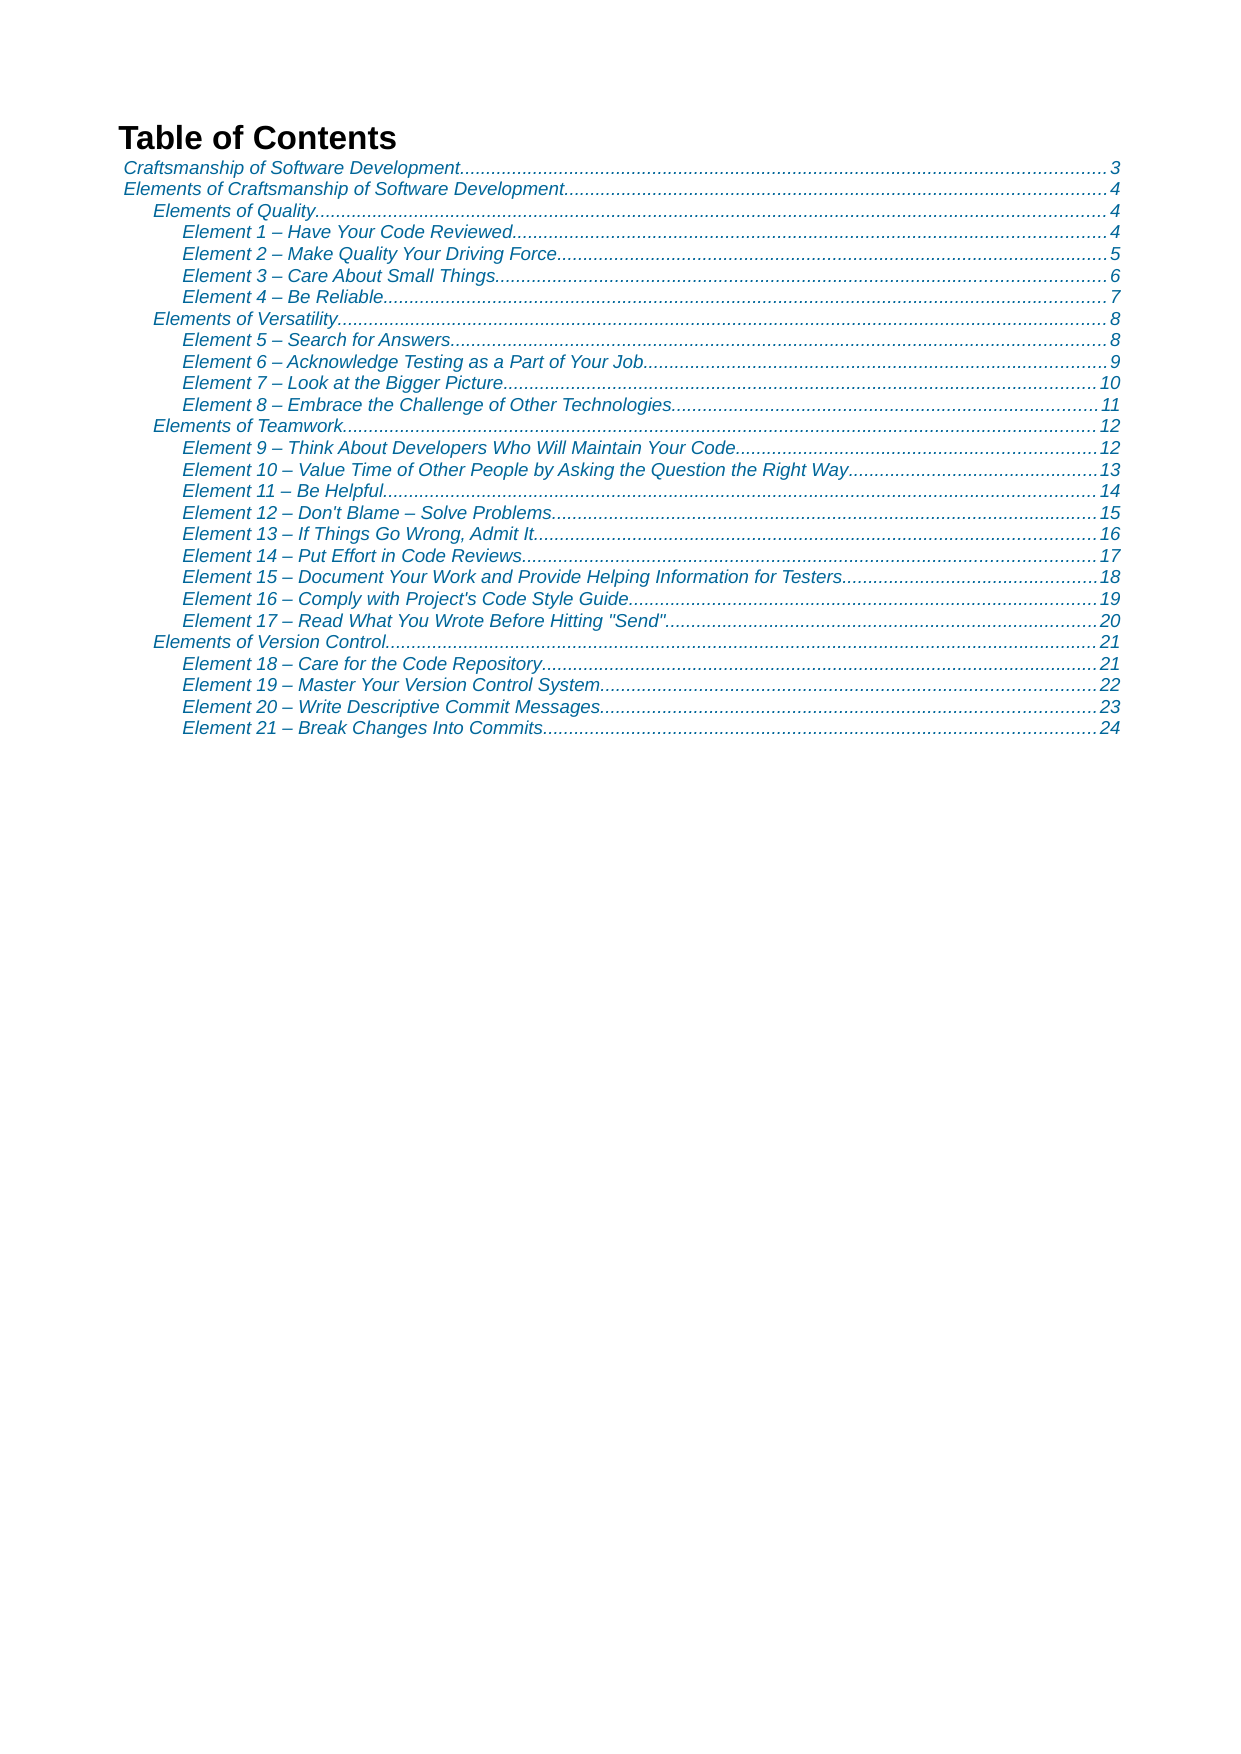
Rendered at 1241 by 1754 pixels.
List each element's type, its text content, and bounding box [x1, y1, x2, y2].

text Element 19 – Master Your Version Control System 22 [177, 674, 1122, 696]
text Element 9 – Think About Developers Who Will Maintain Your Code 12 [177, 437, 1122, 458]
text Element 14 – Put Effort in Code Reviews 17 [177, 545, 1122, 566]
text Element 7 – Look at the Bigger Picture 10 [177, 372, 1122, 394]
text Element 20 – Write Descriptive Commit Messages 23 [177, 696, 1122, 717]
text Element 2 – Make Quality Your Driving Force 5 [177, 243, 1122, 264]
subtitle Table of Contents [118, 118, 1122, 157]
text Elements of Teamwork 12 [148, 415, 1122, 437]
text Elements of Versatility 8 [148, 307, 1122, 329]
text Craftsmanship of Software Development 3 [118, 157, 1122, 178]
text Element 6 – Acknowledge Testing as a Part of Your Job 9 [177, 351, 1122, 372]
text Element 3 – Care About Small Things 6 [177, 264, 1122, 286]
text Element 13 – If Things Go Wrong, Admit It 16 [177, 523, 1122, 545]
text Element 15 – Document Your Work and Provide Helping Information for Testers 18 [177, 566, 1122, 588]
text Elements of Craftsmanship of Software Development 4 [118, 178, 1122, 200]
text Elements of Version Control 21 [148, 631, 1122, 652]
text Elements of Quality 4 [148, 200, 1122, 221]
text Element 4 – Be Reliable 7 [177, 286, 1122, 307]
text Element 12 – Don't Blame – Solve Problems 15 [177, 502, 1122, 523]
text Element 5 – Search for Answers 8 [177, 329, 1122, 351]
text Element 17 – Read What You Wrote Before Hitting "Send" 20 [177, 609, 1122, 631]
text Element 16 – Comply with Project's Code Style Guide 19 [177, 588, 1122, 609]
text Element 1 – Have Your Code Reviewed 4 [177, 221, 1122, 243]
text Element 8 – Embrace the Challenge of Other Technologies 11 [177, 394, 1122, 415]
text Element 11 – Be Helpful 14 [177, 480, 1122, 502]
text Element 10 – Value Time of Other People by Asking the Question the Right Way 13 [177, 458, 1122, 480]
text Element 21 – Break Changes Into Commits 24 [177, 717, 1122, 739]
text Element 18 – Care for the Code Repository 21 [177, 652, 1122, 674]
